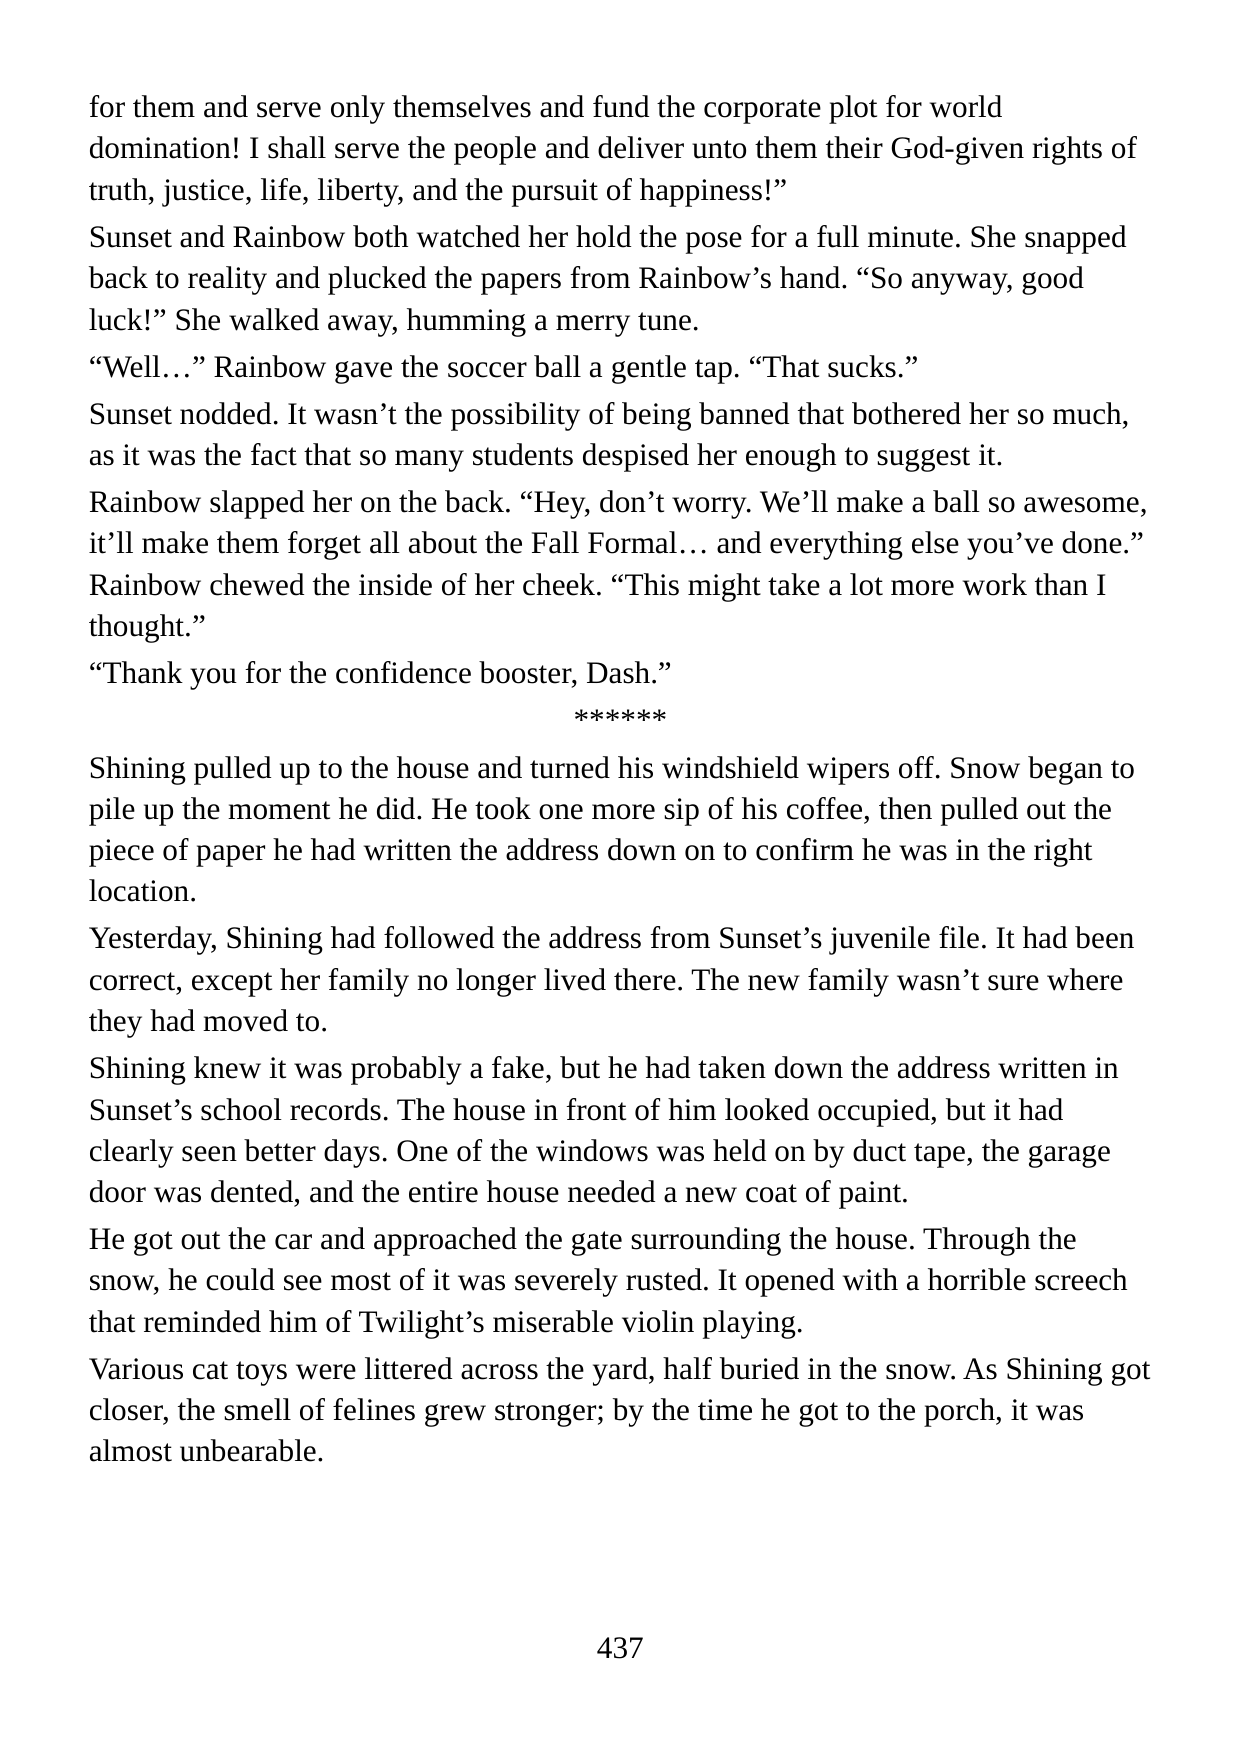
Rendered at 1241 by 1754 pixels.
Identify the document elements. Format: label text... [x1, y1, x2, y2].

text He got out the car and approached the gate surrounding the house. Through the snow, he could see most of it was severely rusted. It opened with a horrible screech that reminded him of Twilight’s miserable violin playing. [88, 1220, 1152, 1339]
text Shining pulled up to the house and turned his windshield wipers off. Snow began to pile up the moment he did. He took one more sip of his coffee, then pulled out the piece of paper he had written the address down on to confirm he was in the right location. [88, 749, 1152, 908]
text “Thank you for the confidence booster, Dash.” [88, 654, 1152, 690]
text for them and serve only themselves and fund the corporate plot for world domination! I shall serve the people and deliver unto them their God-given rights of truth, justice, life, liberty, and the pursuit of happiness!” [88, 88, 1152, 207]
text “Well…” Rainbow gave the soccer ball a gentle tap. “That sucks.” [88, 348, 1152, 384]
text Sunset and Rainbow both watched her hold the pose for a full minute. She snapped back to reality and plucked the papers from Rainbow’s hand. “So anyway, good luck!” She walked away, humming a merry tune. [88, 218, 1152, 337]
text Yesterday, Shining had followed the address from Sunset’s juvenile file. It had been correct, except her family no longer lived there. The new family wasn’t sure where they had moved to. [88, 920, 1152, 1038]
text Rainbow slapped her on the back. “Hey, don’t worry. We’ll make a ball so awesome, it’ll make them forget all about the Fall Formal… and everything else you’ve done.” Rainbow chewed the inside of her cheek. “This might take a lot more work than I thought.” [88, 483, 1152, 643]
text Shining knew it was probably a fake, but he had taken down the address written in Sunset’s school records. The house in front of him looked occupied, but it had clearly seen better days. One of the windows was held on by duct tape, the garage door was dented, and the entire house needed a new coat of paint. [88, 1049, 1152, 1209]
text ****** [88, 702, 1152, 738]
text Sunset nodded. It wasn’t the possibility of being banned that bothered her so much, as it was the fact that so many students despised her enough to suggest it. [88, 395, 1152, 472]
text Various cat toys were littered across the yard, half buried in the snow. As Shining got closer, the smell of felines grew stronger; by the time he got to the porch, it was almost unbearable. [88, 1350, 1152, 1468]
